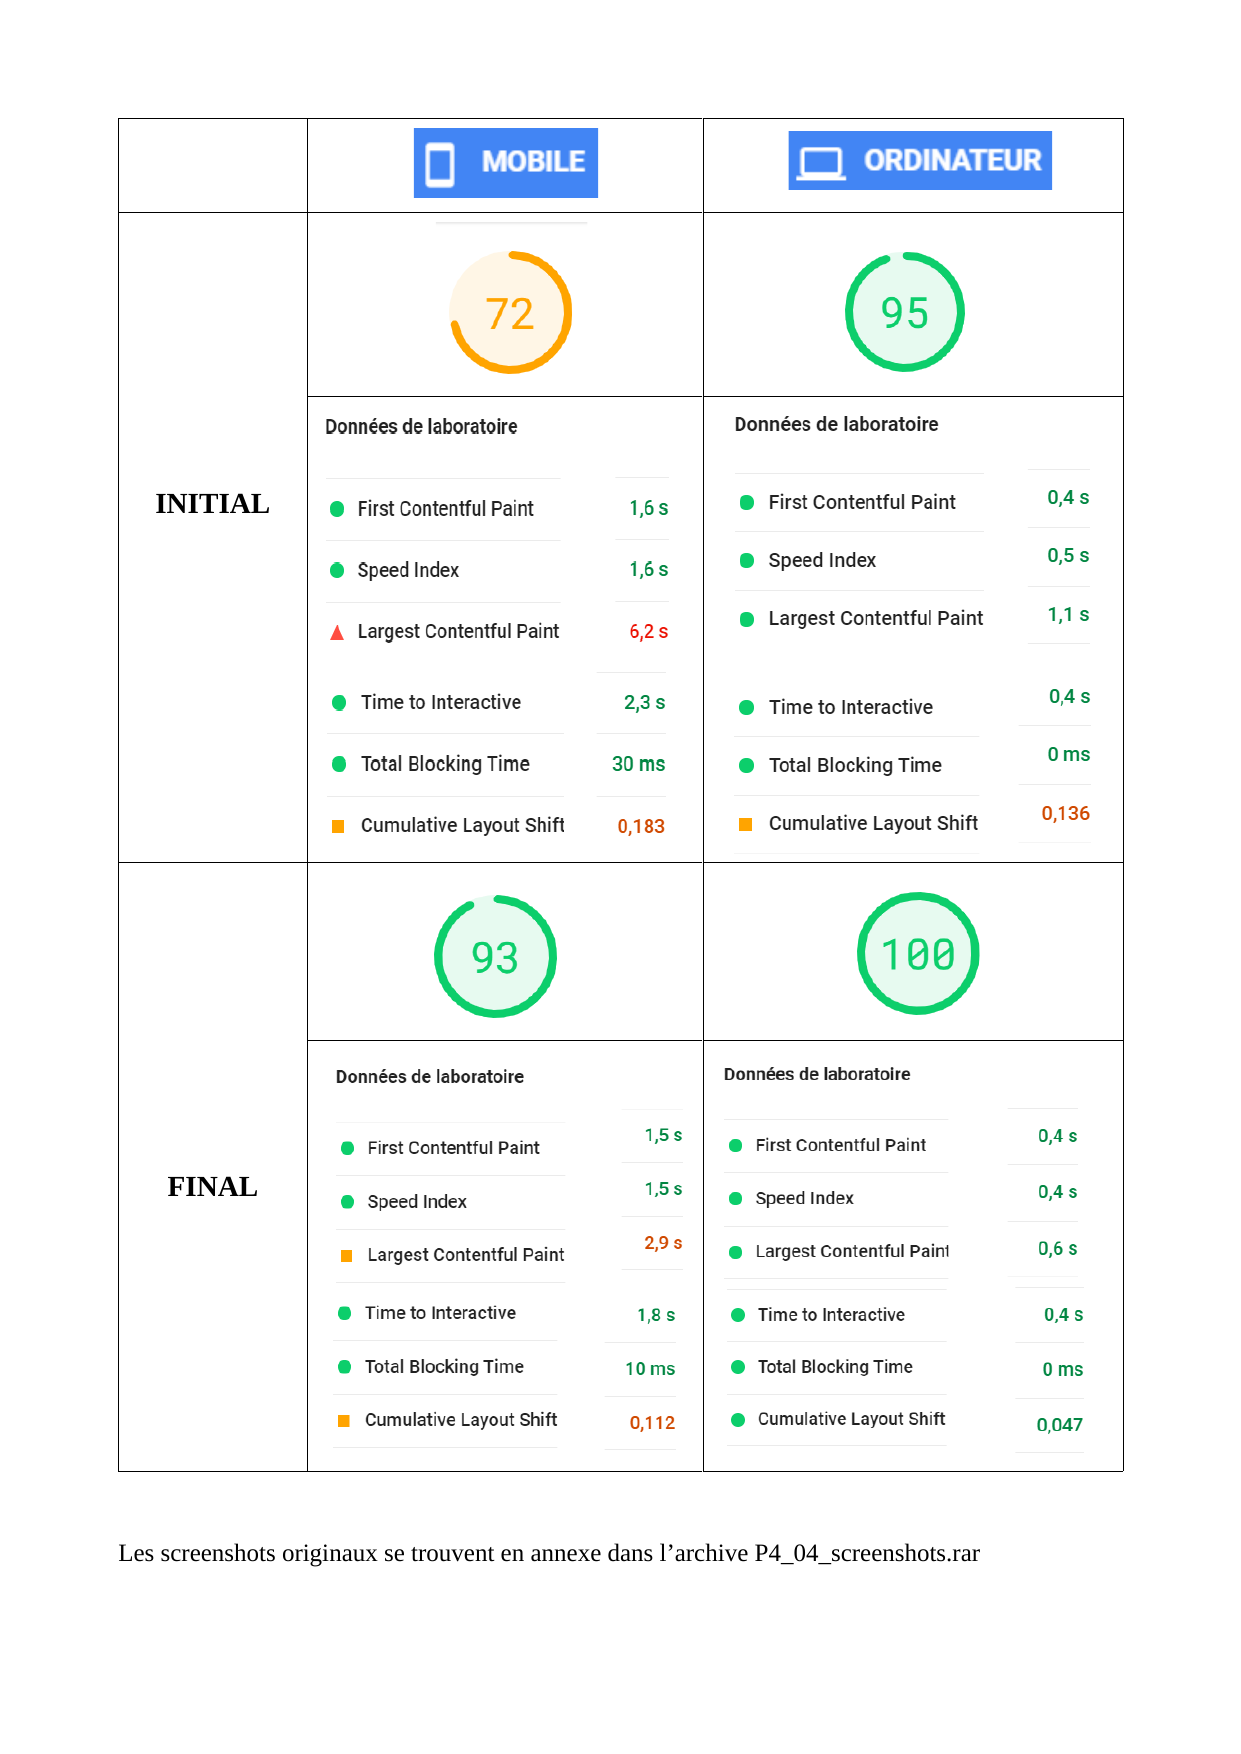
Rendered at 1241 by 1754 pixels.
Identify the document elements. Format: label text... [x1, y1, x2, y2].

picture [750, 1191, 819, 1283]
text Les screenshots originaux se trouvent en annexe dans l’archive P4_04_screenshots.rar [118, 1538, 1122, 1567]
picture [490, 222, 532, 299]
picture [1075, 805, 1102, 844]
table_header [308, 119, 702, 212]
picture [650, 807, 675, 853]
picture [638, 615, 656, 658]
picture [648, 1209, 669, 1272]
table_cell [704, 863, 1123, 1040]
picture [892, 879, 933, 927]
picture [423, 1392, 491, 1449]
table_cell [704, 397, 1123, 862]
picture [811, 1390, 880, 1450]
picture [356, 1184, 429, 1284]
picture [657, 1395, 682, 1451]
picture [1039, 1219, 1065, 1281]
table_cell [308, 863, 702, 1040]
picture [1055, 607, 1077, 646]
table_cell [308, 1041, 702, 1471]
picture [470, 872, 512, 918]
table_cell [308, 213, 702, 396]
picture [356, 592, 428, 659]
table_header [119, 119, 307, 212]
table_cell FINAL [119, 863, 307, 1471]
table_header [704, 119, 1123, 212]
picture [771, 569, 846, 633]
picture [881, 229, 930, 306]
table_cell [704, 1041, 1123, 1471]
picture [836, 816, 909, 855]
picture [788, 131, 816, 149]
picture [1065, 1394, 1088, 1458]
picture [427, 812, 496, 853]
table_cell [308, 397, 702, 862]
table_cell INITIAL [119, 213, 307, 862]
table_cell [704, 213, 1123, 396]
